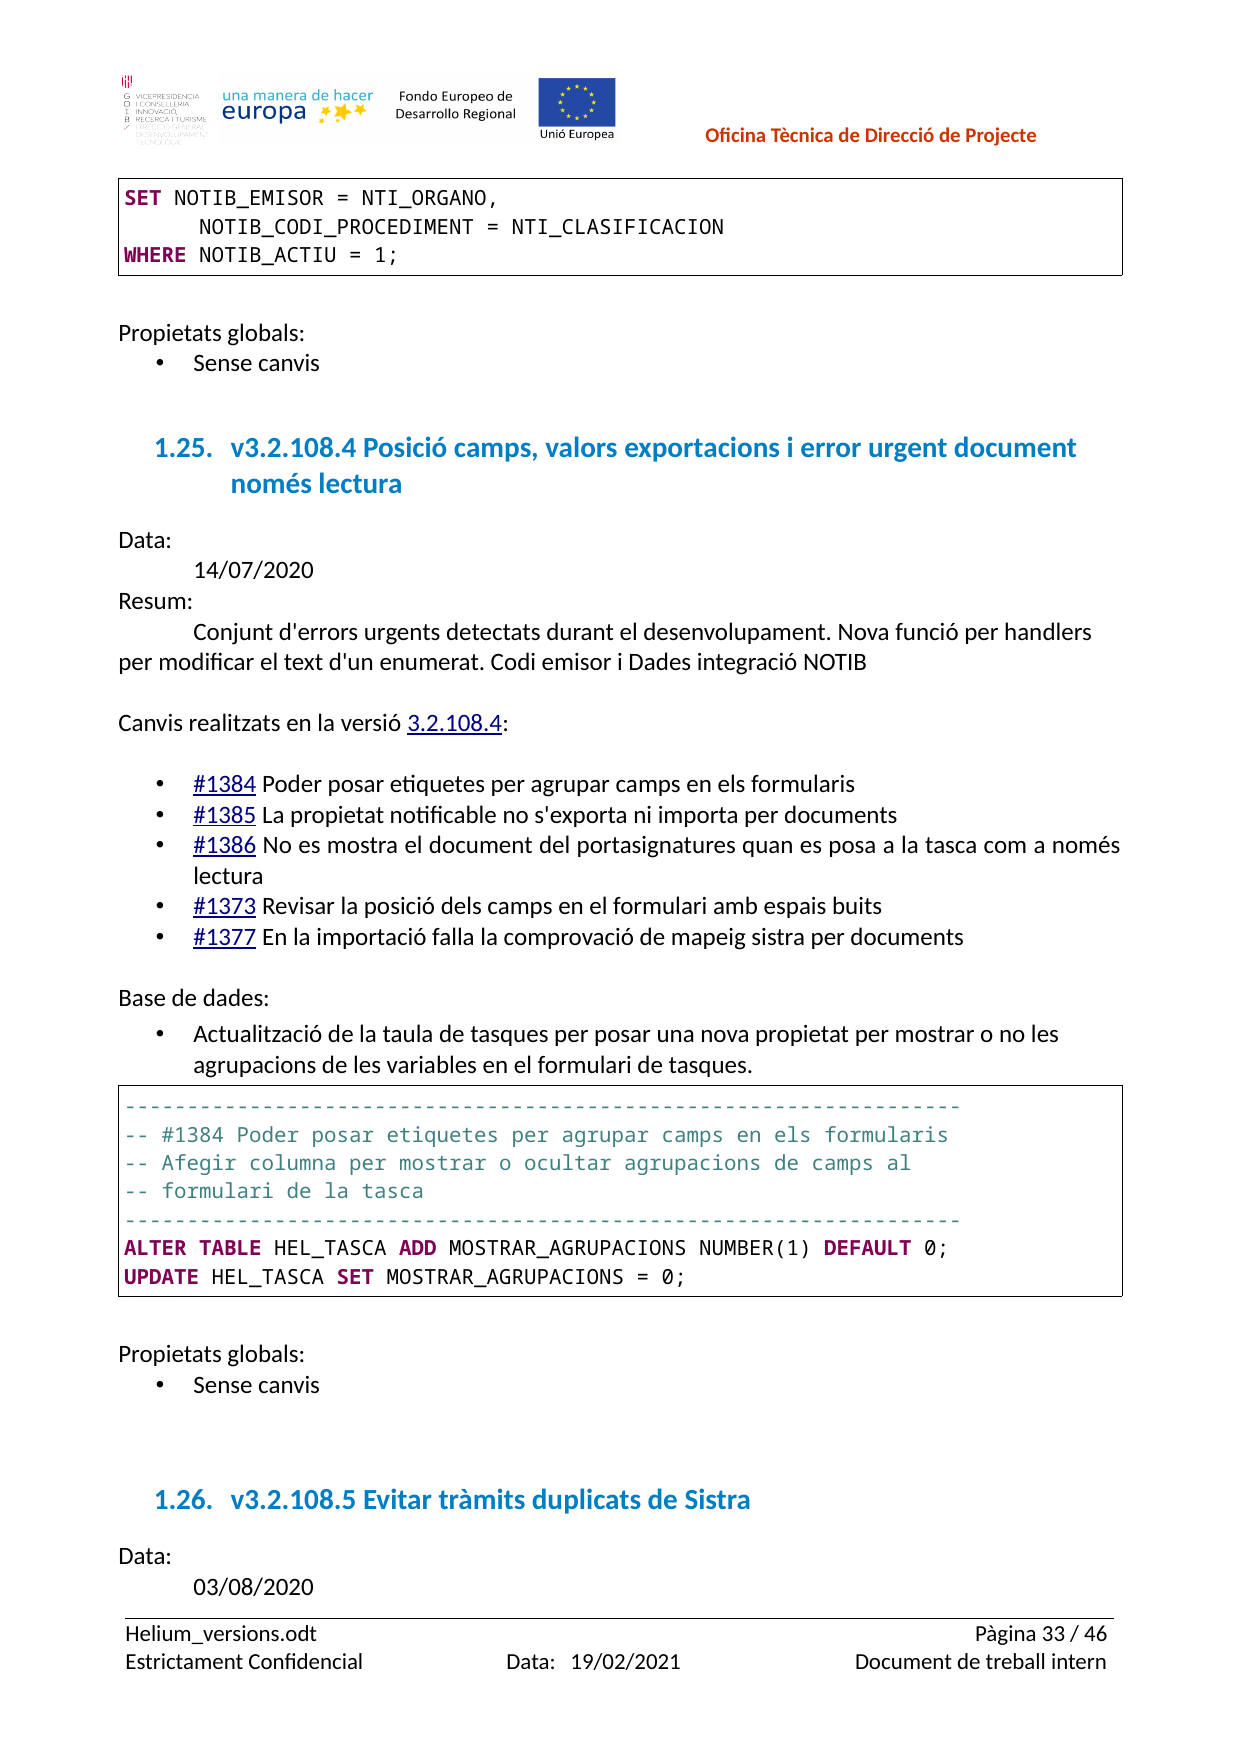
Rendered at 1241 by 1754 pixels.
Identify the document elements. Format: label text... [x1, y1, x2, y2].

text Propietats globals: [118, 1338, 1122, 1369]
text Conjunt d'errors urgents detectats durant el desenvolupament. Nova funció per handlers per modificar el text d'un enumerat. Codi emisor i Dades integració NOTIB [118, 616, 1122, 677]
text 14/07/2020 [118, 555, 1122, 585]
text 03/08/2020 [118, 1571, 1122, 1602]
text Base de dades: [118, 982, 1122, 1012]
list Actualització de la taula de tasques per posar una nova propietat per mostrar o no les agrupacions de les variables en el formulari de tasques. [156, 1018, 1122, 1079]
text Data: [118, 1541, 1122, 1571]
list #1386 No es mostra el document del portasignatures quan es posa a la tasca com a només lectura [156, 829, 1122, 890]
text Canvis realitzats en la versió 3.2.108.4: [118, 707, 1122, 738]
subtitle v3.2.108.5 Evitar tràmits duplicats de Sistra [153, 1481, 1122, 1517]
list #1385 La propietat notificable no s'exporta ni importa per documents [156, 799, 1122, 829]
table_header ------------------------------------------------------------------- -- #1384 Poder posar etiquetes per agrupar camps en els formularis -- Afegir columna per mostrar o ocultar agrupacions de camps al -- formulari de la tasca ------------------------------------------------------------------- ALTER TABLE HEL_TASCA ADD MOSTRAR_AGRUPACIONS NUMBER(1) DEFAULT 0; UPDATE HEL_TASCA SET MOSTRAR_AGRUPACIONS = 0; [119, 1086, 1122, 1296]
text Resum: [118, 585, 1122, 616]
table_header SET NOTIB_EMISOR = NTI_ORGANO, NOTIB_CODI_PROCEDIMENT = NTI_CLASIFICACION WHERE NOTIB_ACTIU = 1; [119, 179, 1122, 274]
list #1384 Poder posar etiquetes per agrupar camps en els formularis [156, 768, 1122, 799]
subtitle v3.2.108.4 Posició camps, valors exportacions i error urgent document només lectura [153, 429, 1122, 501]
list Sense canvis [156, 348, 1122, 378]
list #1377 En la importació falla la comprovació de mapeig sistra per documents [156, 921, 1122, 951]
picture [219, 73, 621, 147]
text Propietats globals: [118, 317, 1122, 348]
picture [118, 73, 213, 147]
text Data: [118, 524, 1122, 555]
list #1373 Revisar la posició dels camps en el formulari amb espais buits [156, 890, 1122, 921]
list Sense canvis [156, 1369, 1122, 1399]
